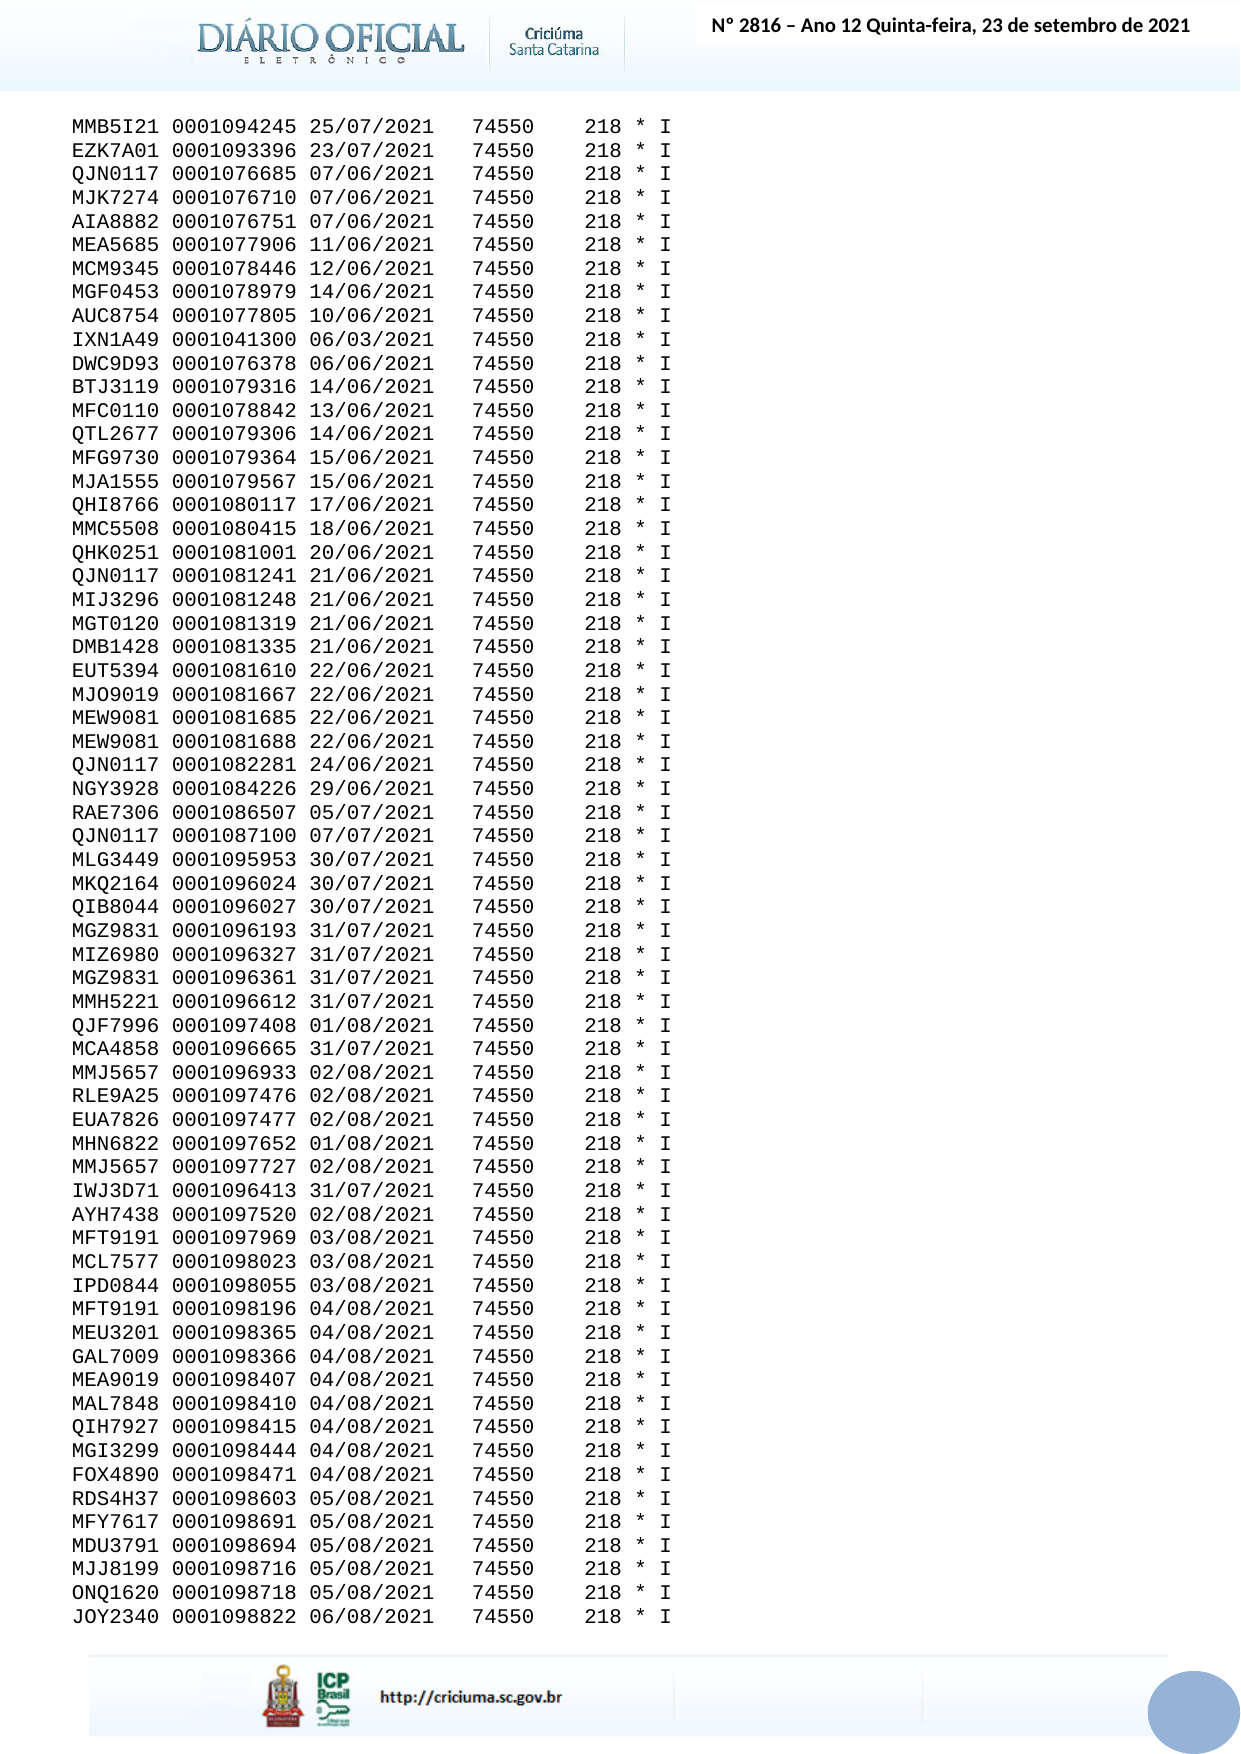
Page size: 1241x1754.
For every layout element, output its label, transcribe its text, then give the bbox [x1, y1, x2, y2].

text IXN1A49 0001041300 06/03/2021 74550 218 * I [59, 329, 1167, 352]
text MJA1555 0001079567 15/06/2021 74550 218 * I [59, 471, 1167, 494]
text QHI8766 0001080117 17/06/2021 74550 218 * I [59, 494, 1167, 518]
text DWC9D93 0001076378 06/06/2021 74550 218 * I [59, 352, 1167, 376]
text MAL7848 0001098410 04/08/2021 74550 218 * I [59, 1393, 1167, 1417]
text QJF7996 0001097408 01/08/2021 74550 218 * I [59, 1014, 1167, 1038]
text MCL7577 0001098023 03/08/2021 74550 218 * I [59, 1251, 1167, 1275]
text MMJ5657 0001096933 02/08/2021 74550 218 * I [59, 1062, 1167, 1086]
text MMH5221 0001096612 31/07/2021 74550 218 * I [59, 991, 1167, 1014]
text QJN0117 0001081241 21/06/2021 74550 218 * I [59, 565, 1167, 589]
text BTJ3119 0001079316 14/06/2021 74550 218 * I [59, 376, 1167, 400]
text RLE9A25 0001097476 02/08/2021 74550 218 * I [59, 1086, 1167, 1109]
text MEW9081 0001081688 22/06/2021 74550 218 * I [59, 731, 1167, 754]
text MMJ5657 0001097727 02/08/2021 74550 218 * I [59, 1156, 1167, 1180]
text EZK7A01 0001093396 23/07/2021 74550 218 * I [59, 140, 1167, 163]
text MMB5I21 0001094245 25/07/2021 74550 218 * I [59, 116, 1167, 140]
text QHK0251 0001081001 20/06/2021 74550 218 * I [59, 542, 1167, 565]
text AIA8882 0001076751 07/06/2021 74550 218 * I [59, 211, 1167, 234]
text MEW9081 0001081685 22/06/2021 74550 218 * I [59, 707, 1167, 731]
text MKQ2164 0001096024 30/07/2021 74550 218 * I [59, 873, 1167, 896]
text MEU3201 0001098365 04/08/2021 74550 218 * I [59, 1322, 1167, 1346]
text MGF0453 0001078979 14/06/2021 74550 218 * I [59, 282, 1167, 305]
text GAL7009 0001098366 04/08/2021 74550 218 * I [59, 1346, 1167, 1369]
text MCA4858 0001096665 31/07/2021 74550 218 * I [59, 1038, 1167, 1062]
text MFC0110 0001078842 13/06/2021 74550 218 * I [59, 400, 1167, 423]
text MJK7274 0001076710 07/06/2021 74550 218 * I [59, 187, 1167, 211]
text FOX4890 0001098471 04/08/2021 74550 218 * I [59, 1464, 1167, 1487]
text QJN0117 0001087100 07/07/2021 74550 218 * I [59, 825, 1167, 849]
text EUA7826 0001097477 02/08/2021 74550 218 * I [59, 1109, 1167, 1133]
text JOY2340 0001098822 06/08/2021 74550 218 * I [59, 1606, 1167, 1629]
text MJO9019 0001081667 22/06/2021 74550 218 * I [59, 683, 1167, 707]
text RAE7306 0001086507 05/07/2021 74550 218 * I [59, 802, 1167, 825]
text MGZ9831 0001096193 31/07/2021 74550 218 * I [59, 920, 1167, 944]
text DMB1428 0001081335 21/06/2021 74550 218 * I [59, 636, 1167, 660]
text MFY7617 0001098691 05/08/2021 74550 218 * I [59, 1511, 1167, 1535]
text MCM9345 0001078446 12/06/2021 74550 218 * I [59, 258, 1167, 282]
text RDS4H37 0001098603 05/08/2021 74550 218 * I [59, 1487, 1167, 1511]
text QTL2677 0001079306 14/06/2021 74550 218 * I [59, 423, 1167, 447]
text MMC5508 0001080415 18/06/2021 74550 218 * I [59, 518, 1167, 542]
text MLG3449 0001095953 30/07/2021 74550 218 * I [59, 849, 1167, 873]
text AUC8754 0001077805 10/06/2021 74550 218 * I [59, 305, 1167, 329]
text NGY3928 0001084226 29/06/2021 74550 218 * I [59, 778, 1167, 802]
text MEA5685 0001077906 11/06/2021 74550 218 * I [59, 234, 1167, 258]
text QJN0117 0001076685 07/06/2021 74550 218 * I [59, 163, 1167, 187]
text MEA9019 0001098407 04/08/2021 74550 218 * I [59, 1369, 1167, 1393]
text MGT0120 0001081319 21/06/2021 74550 218 * I [59, 613, 1167, 636]
text AYH7438 0001097520 02/08/2021 74550 218 * I [59, 1204, 1167, 1227]
text QIH7927 0001098415 04/08/2021 74550 218 * I [59, 1417, 1167, 1440]
text ONQ1620 0001098718 05/08/2021 74550 218 * I [59, 1582, 1167, 1606]
text QJN0117 0001082281 24/06/2021 74550 218 * I [59, 754, 1167, 778]
text MIJ3296 0001081248 21/06/2021 74550 218 * I [59, 589, 1167, 613]
text EUT5394 0001081610 22/06/2021 74550 218 * I [59, 660, 1167, 683]
text MJJ8199 0001098716 05/08/2021 74550 218 * I [59, 1558, 1167, 1582]
text MDU3791 0001098694 05/08/2021 74550 218 * I [59, 1535, 1167, 1558]
text MIZ6980 0001096327 31/07/2021 74550 218 * I [59, 944, 1167, 967]
text MHN6822 0001097652 01/08/2021 74550 218 * I [59, 1133, 1167, 1156]
text MFT9191 0001097969 03/08/2021 74550 218 * I [59, 1227, 1167, 1251]
text IPD0844 0001098055 03/08/2021 74550 218 * I [59, 1275, 1167, 1298]
text MGI3299 0001098444 04/08/2021 74550 218 * I [59, 1440, 1167, 1464]
text IWJ3D71 0001096413 31/07/2021 74550 218 * I [59, 1180, 1167, 1204]
text MFG9730 0001079364 15/06/2021 74550 218 * I [59, 447, 1167, 471]
text QIB8044 0001096027 30/07/2021 74550 218 * I [59, 896, 1167, 920]
text MFT9191 0001098196 04/08/2021 74550 218 * I [59, 1298, 1167, 1322]
text MGZ9831 0001096361 31/07/2021 74550 218 * I [59, 967, 1167, 991]
